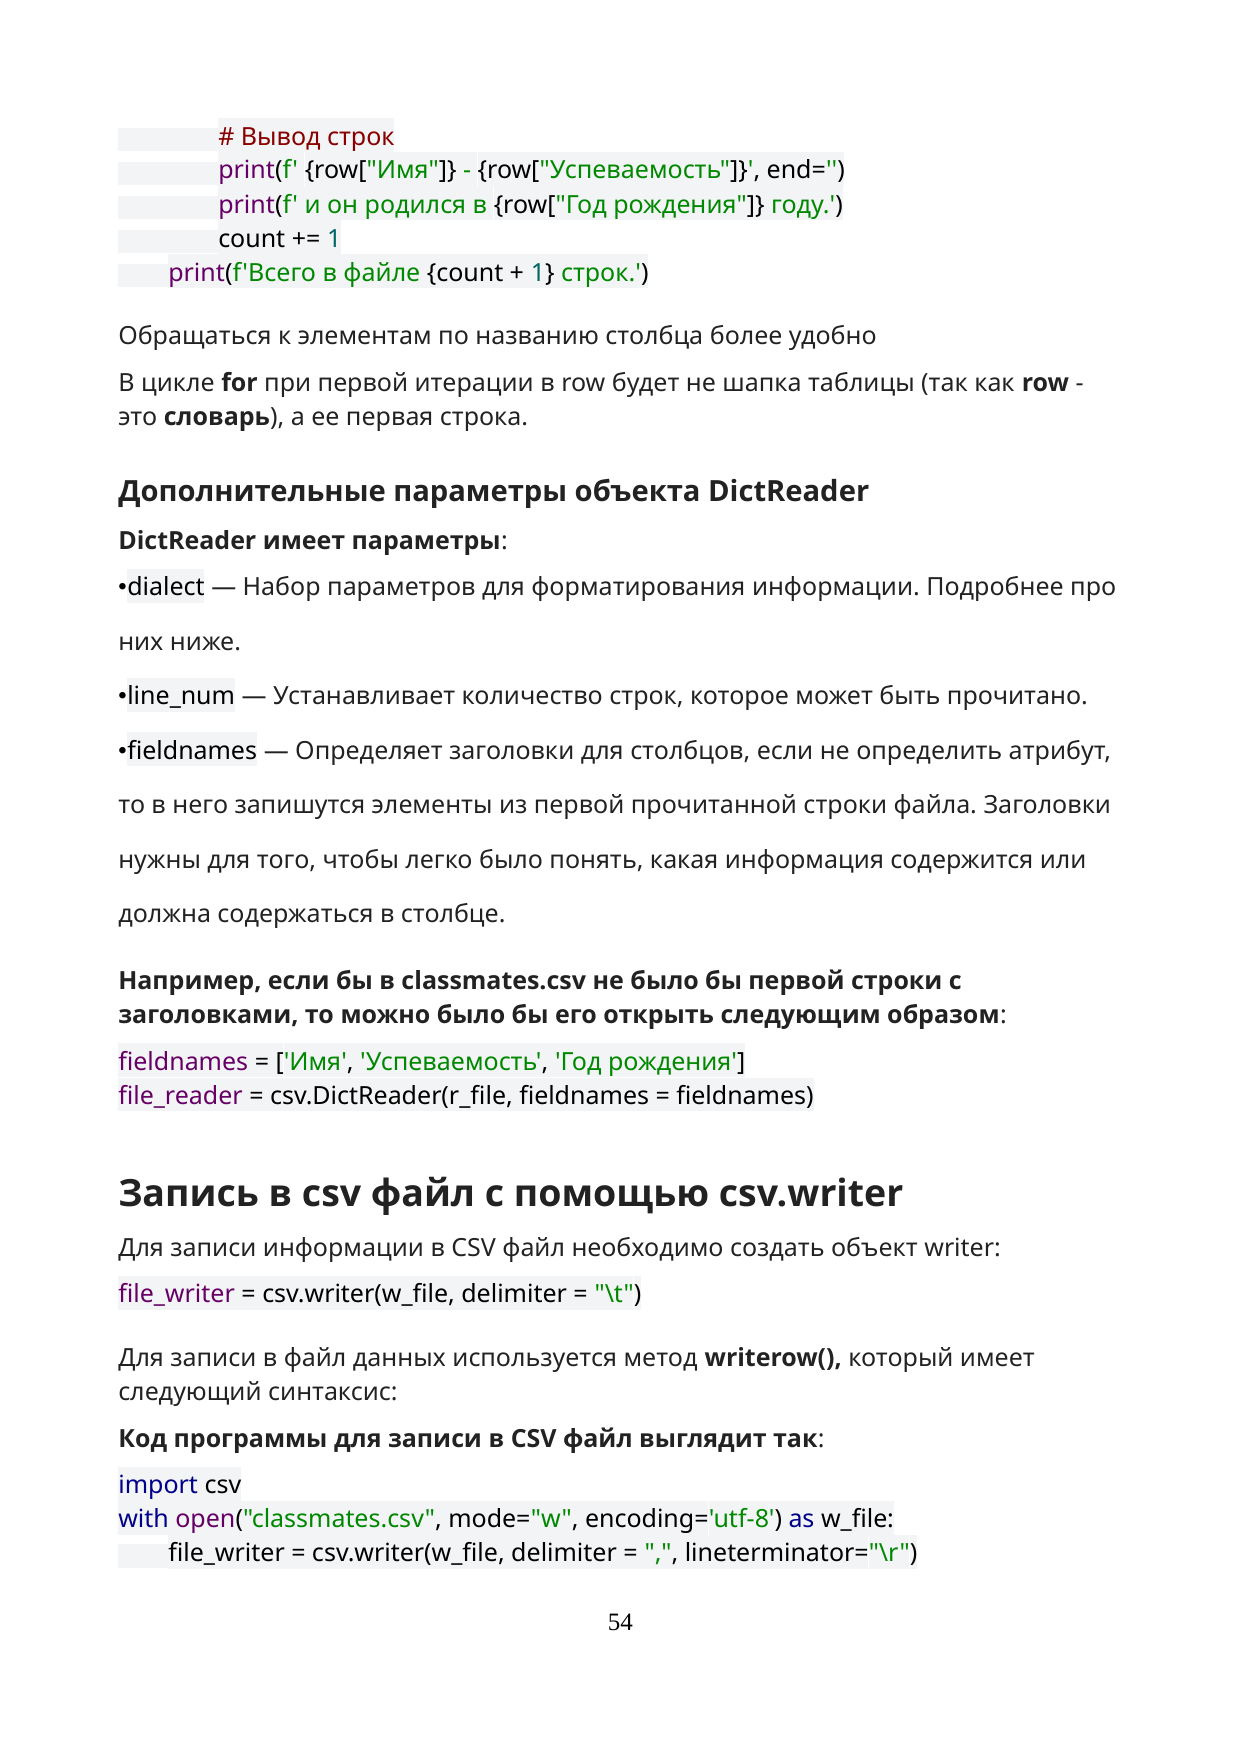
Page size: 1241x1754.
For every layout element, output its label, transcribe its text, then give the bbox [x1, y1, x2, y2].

text file_reader = csv.DictReader(r_file, fieldnames = fieldnames) [118, 1077, 1122, 1111]
text В цикле for при первой итерации в row будет не шапка таблицы (так как row - это словарь), а ее первая строка. [118, 364, 1122, 433]
text file_writer = csv.writer(w_file, delimiter = ",", lineterminator="\r") [118, 1535, 1122, 1569]
subtitle Дополнительные параметры объекта DictReader [118, 470, 1122, 510]
text print(f'Всего в файле {count + 1} строк.') [118, 254, 1122, 288]
subtitle Запись в csv файл с помощью csv.writer [118, 1166, 1122, 1217]
text fieldnames = ['Имя', 'Успеваемость', 'Год рождения'] [118, 1043, 1122, 1077]
list line_num — Устанавливает количество строк, которое может быть прочитано. [118, 678, 1122, 712]
list dialect — Набор параметров для форматирования информации. Подробнее про них ниже. [118, 569, 1122, 657]
text Код программы для записи в CSV файл выглядит так: [118, 1420, 1122, 1454]
text print(f' {row["Имя"]} - {row["Успеваемость"]}', end='') [118, 152, 1122, 186]
text Для записи в файл данных используется метод writerow(), который имеет следующий синтаксис: [118, 1339, 1122, 1408]
text # Вывод строк [118, 118, 1122, 152]
list fieldnames — Определяет заголовки для столбцов, если не определить атрибут, то в него запишутся элементы из первой прочитанной строки файла. Заголовки нужны для того, чтобы легко было понять, какая информация содержится или должна содержаться в столбце. [118, 732, 1122, 930]
text import csv [118, 1467, 1122, 1501]
text file_writer = csv.writer(w_file, delimiter = "\t") [118, 1276, 1122, 1310]
text count += 1 [118, 220, 1122, 254]
text Для записи информации в CSV файл необходимо создать объект writer: [118, 1229, 1122, 1263]
text DictReader имеет параметры: [118, 522, 1122, 556]
text print(f' и он родился в {row["Год рождения"]} году.') [118, 186, 1122, 220]
text Обращаться к элементам по названию столбца более удобно [118, 318, 1122, 352]
text Например, если бы в classmates.csv не было бы первой строки с заголовками, то можно было бы его открыть следующим образом: [118, 963, 1122, 1031]
text with open("classmates.csv", mode="w", encoding='utf-8') as w_file: [118, 1501, 1122, 1535]
